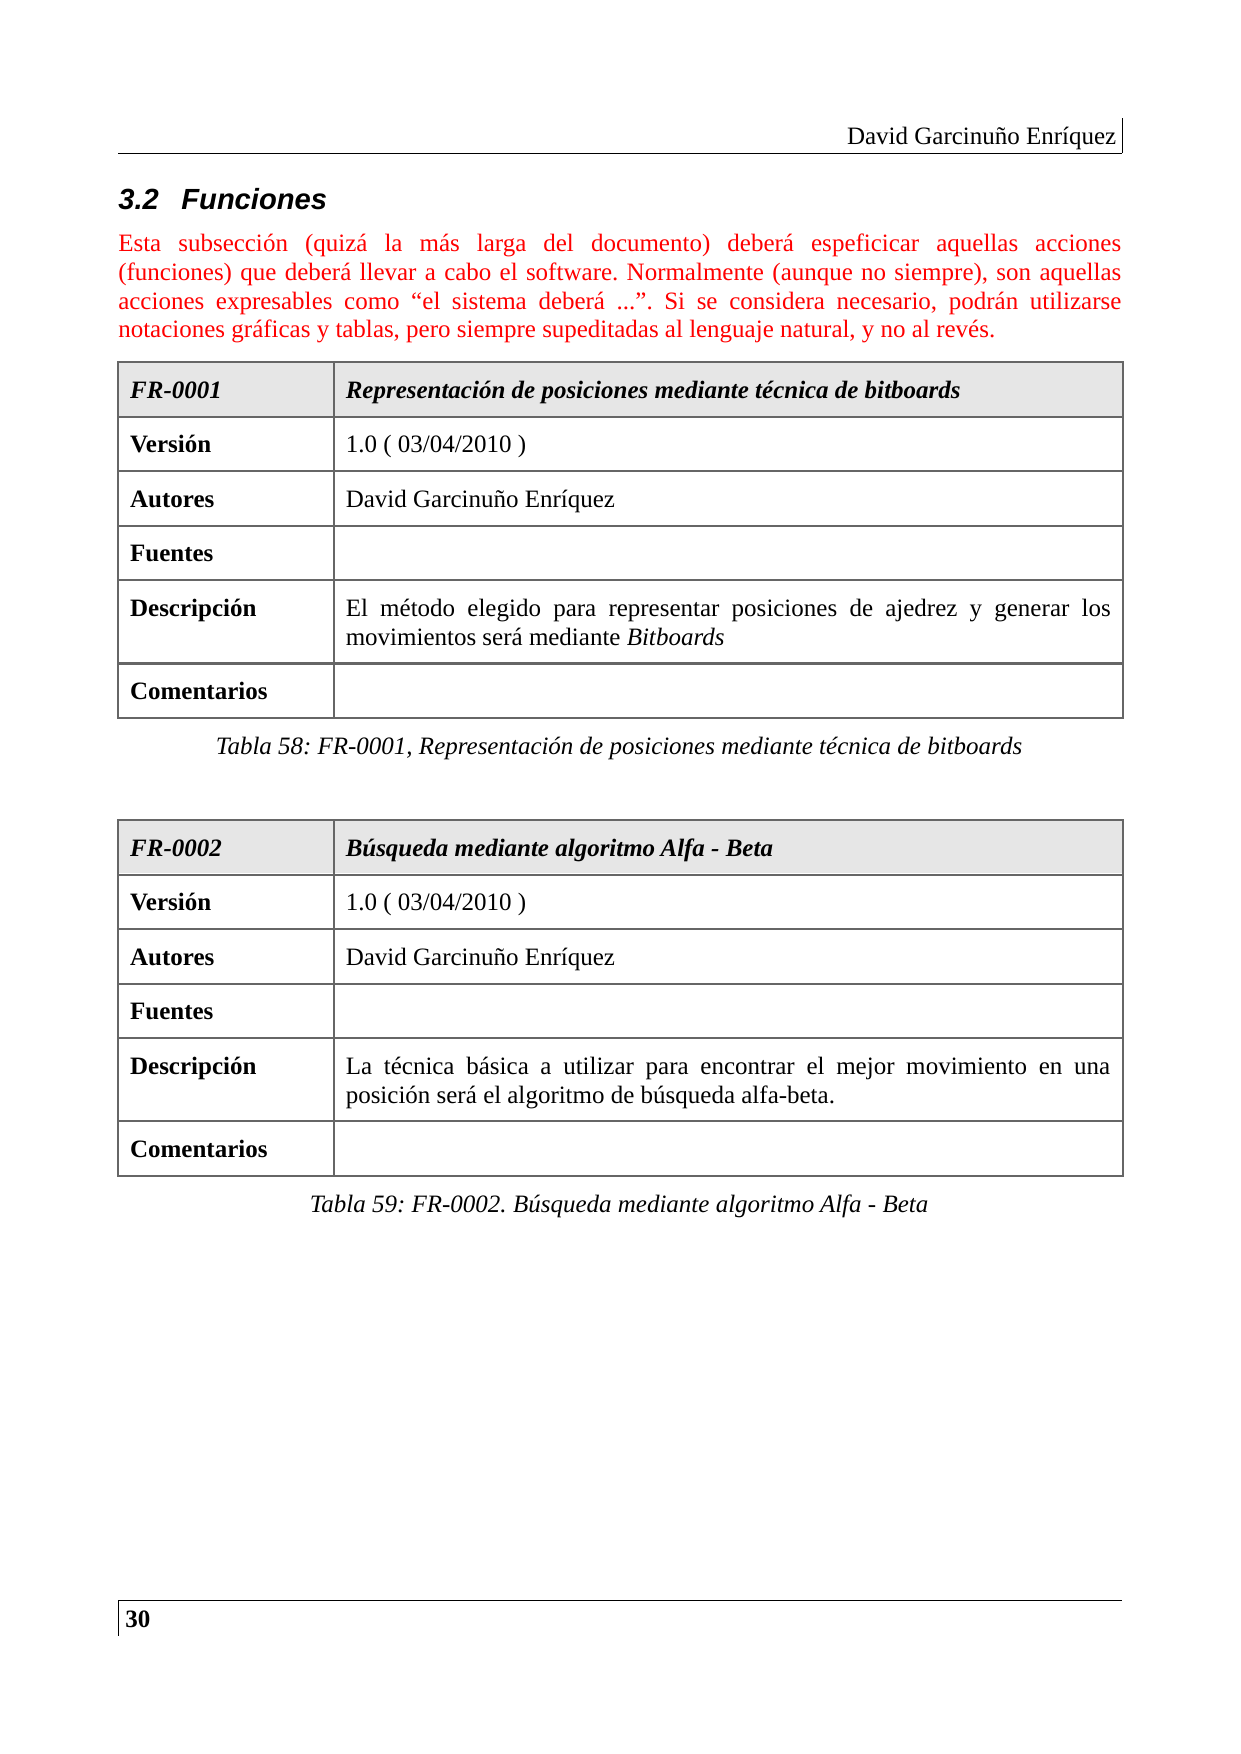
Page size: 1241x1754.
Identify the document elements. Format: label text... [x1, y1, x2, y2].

table_cell Descripción [119, 1039, 333, 1120]
table_cell 1.0 ( 03/04/2010 ) [335, 418, 1122, 470]
table_cell Fuentes [119, 985, 333, 1037]
table_cell Versión [119, 418, 333, 470]
table_cell Autores [119, 472, 333, 524]
table_cell Descripción [119, 581, 333, 662]
table_cell David Garcinuño Enríquez [335, 472, 1122, 524]
table_cell El método elegido para representar posiciones de ajedrez y generar los movimientos será mediante Bitboards [335, 581, 1122, 662]
table_cell Versión [119, 876, 333, 928]
table_cell La técnica básica a utilizar para encontrar el mejor movimiento en una posición será el algoritmo de búsqueda alfa-beta. [335, 1039, 1122, 1120]
table_cell Autores [119, 930, 333, 982]
subtitle Funciones [118, 182, 1122, 216]
table_cell Fuentes [119, 527, 333, 579]
text Esta subsección (quizá la más larga del documento) deberá espeficicar aquellas acciones (funciones) que deberá llevar a cabo el software. Normalmente (aunque no siempre), son aquellas acciones expresables como “el sistema deberá ...”. Si se considera necesario, podrán utilizarse notaciones gráficas y tablas, pero siempre supeditadas al lenguaje natural, y no al revés. [118, 228, 1122, 343]
table_cell Comentarios [119, 1122, 333, 1175]
text Tabla 58: FR-0001, Representación de posiciones mediante técnica de bitboards [118, 731, 1122, 760]
table_cell [335, 527, 1122, 579]
table_header Búsqueda mediante algoritmo Alfa - Beta [335, 821, 1122, 873]
table_cell [335, 1122, 1122, 1175]
table_cell 1.0 ( 03/04/2010 ) [335, 876, 1122, 928]
table_cell [335, 985, 1122, 1037]
table_header FR-0002 [119, 821, 333, 873]
table_cell [335, 665, 1122, 717]
table_header Representación de posiciones mediante técnica de bitboards [335, 363, 1122, 416]
table_cell David Garcinuño Enríquez [335, 930, 1122, 982]
table_cell Comentarios [119, 665, 333, 717]
table_header FR-0001 [119, 363, 333, 416]
text Tabla 59: FR-0002. Búsqueda mediante algoritmo Alfa - Beta [118, 1189, 1122, 1218]
